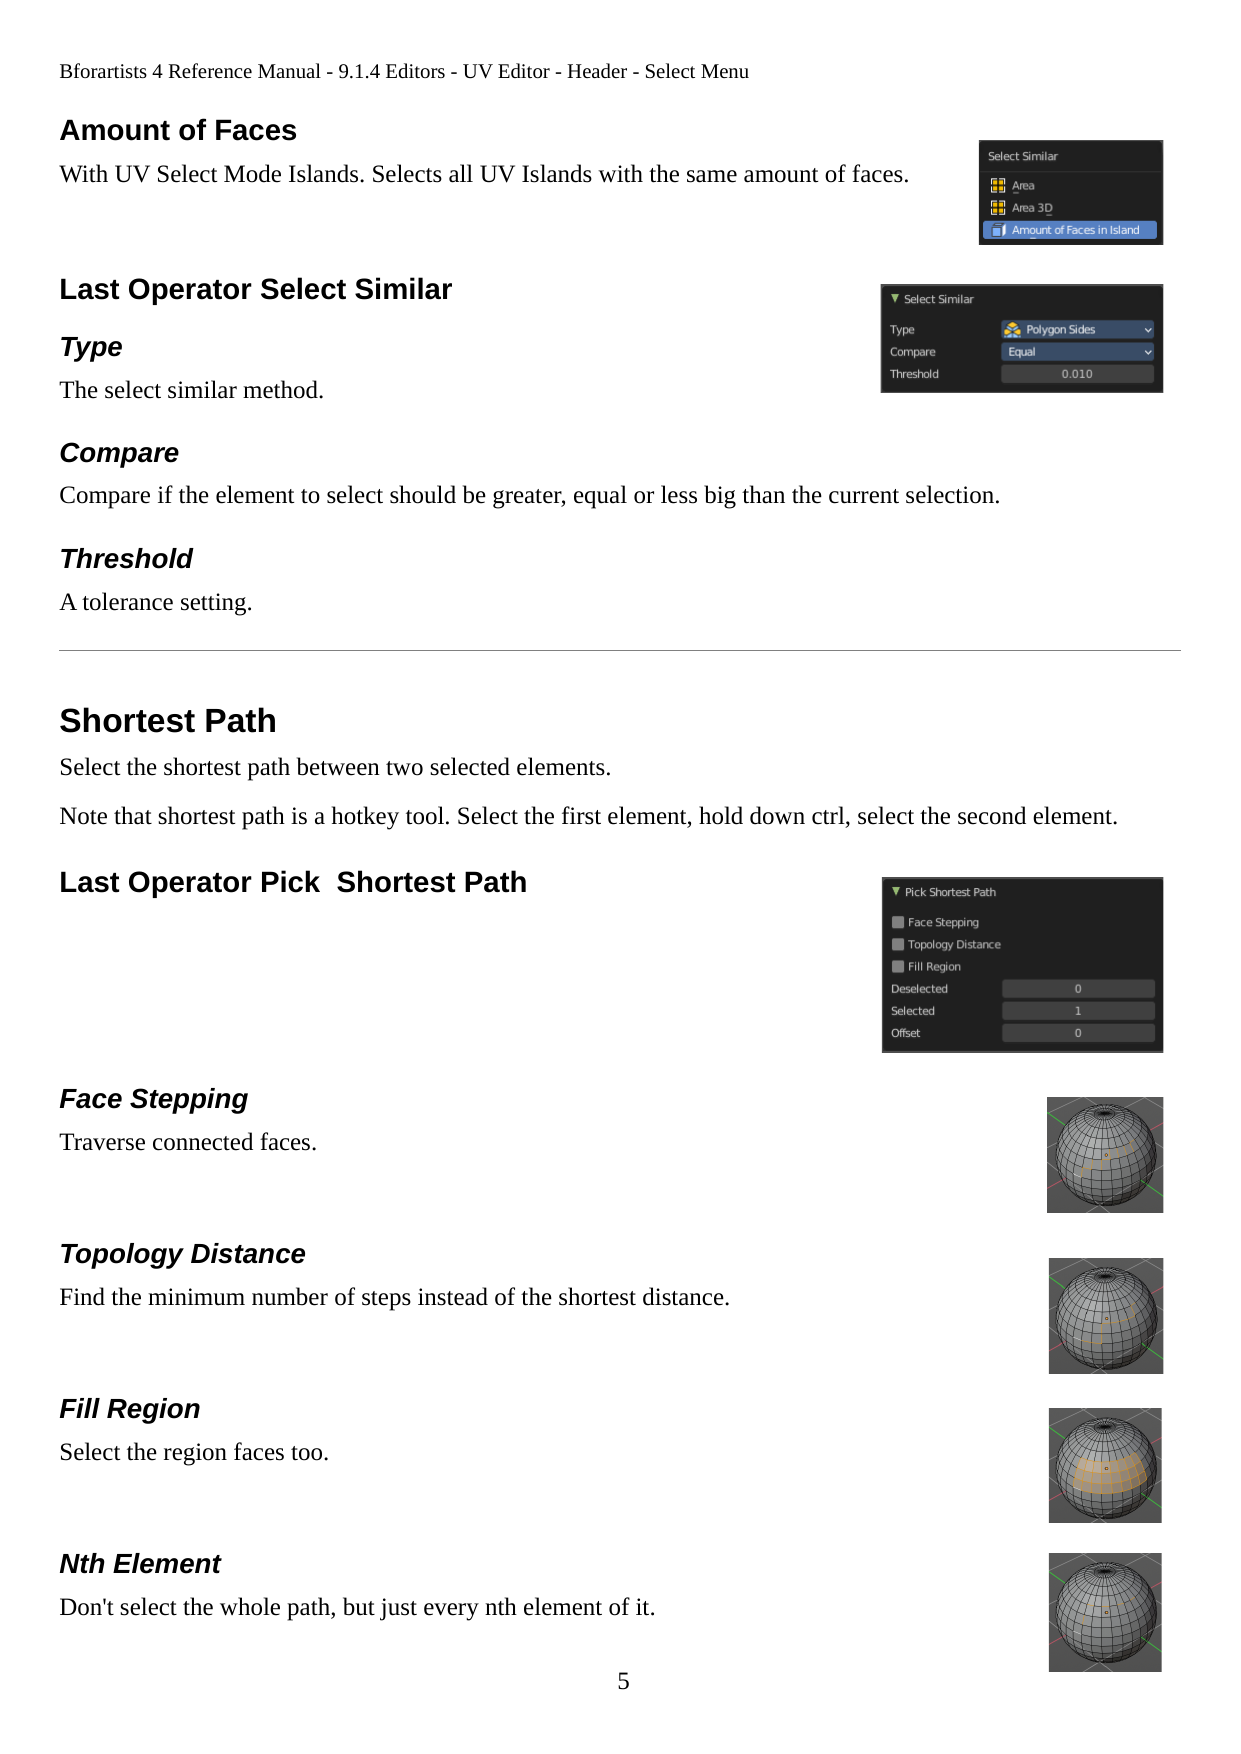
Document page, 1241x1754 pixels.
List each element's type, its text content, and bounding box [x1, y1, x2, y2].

text With UV Select Mode Islands. Selects all UV Islands with the same amount of faces. [59, 159, 978, 188]
subtitle [1164, 330, 1181, 362]
subtitle Amount of Faces [59, 113, 1181, 146]
text Note that shortest path is a hotkey tool. Select the first element, hold down ctrl, select the second element. [59, 801, 1181, 829]
subtitle Topology Distance [59, 1237, 1181, 1269]
picture [1047, 1097, 1164, 1213]
picture [881, 877, 1164, 1053]
text Don't select the whole path, but just every nth element of it. [59, 1592, 1048, 1620]
text Select the region faces too. [59, 1437, 1048, 1465]
text Traverse connected faces. [59, 1127, 1047, 1155]
text Compare if the element to select should be greater, equal or less big than the current selection. [59, 481, 1181, 509]
text Select the shortest path between two selected elements. [59, 752, 1181, 781]
subtitle Shortest Path [59, 701, 1181, 739]
text Find the minimum number of steps instead of the shortest distance. [59, 1282, 1048, 1310]
picture [978, 140, 1164, 245]
picture [1048, 1258, 1164, 1374]
subtitle Fill Region [59, 1392, 1181, 1424]
subtitle Threshold [59, 542, 1181, 574]
picture [1048, 1408, 1162, 1523]
subtitle Last Operator Pick Shortest Path [59, 864, 1181, 898]
subtitle Last Operator Select Similar [59, 272, 1181, 305]
picture [1048, 1553, 1162, 1672]
subtitle Face Stepping [59, 1082, 1181, 1114]
text The select similar method. [59, 375, 1181, 403]
subtitle Nth Element [59, 1547, 1181, 1579]
picture [880, 284, 1164, 393]
text A tolerance setting. [59, 587, 1181, 615]
subtitle Type [59, 330, 880, 362]
subtitle Compare [59, 436, 1181, 468]
